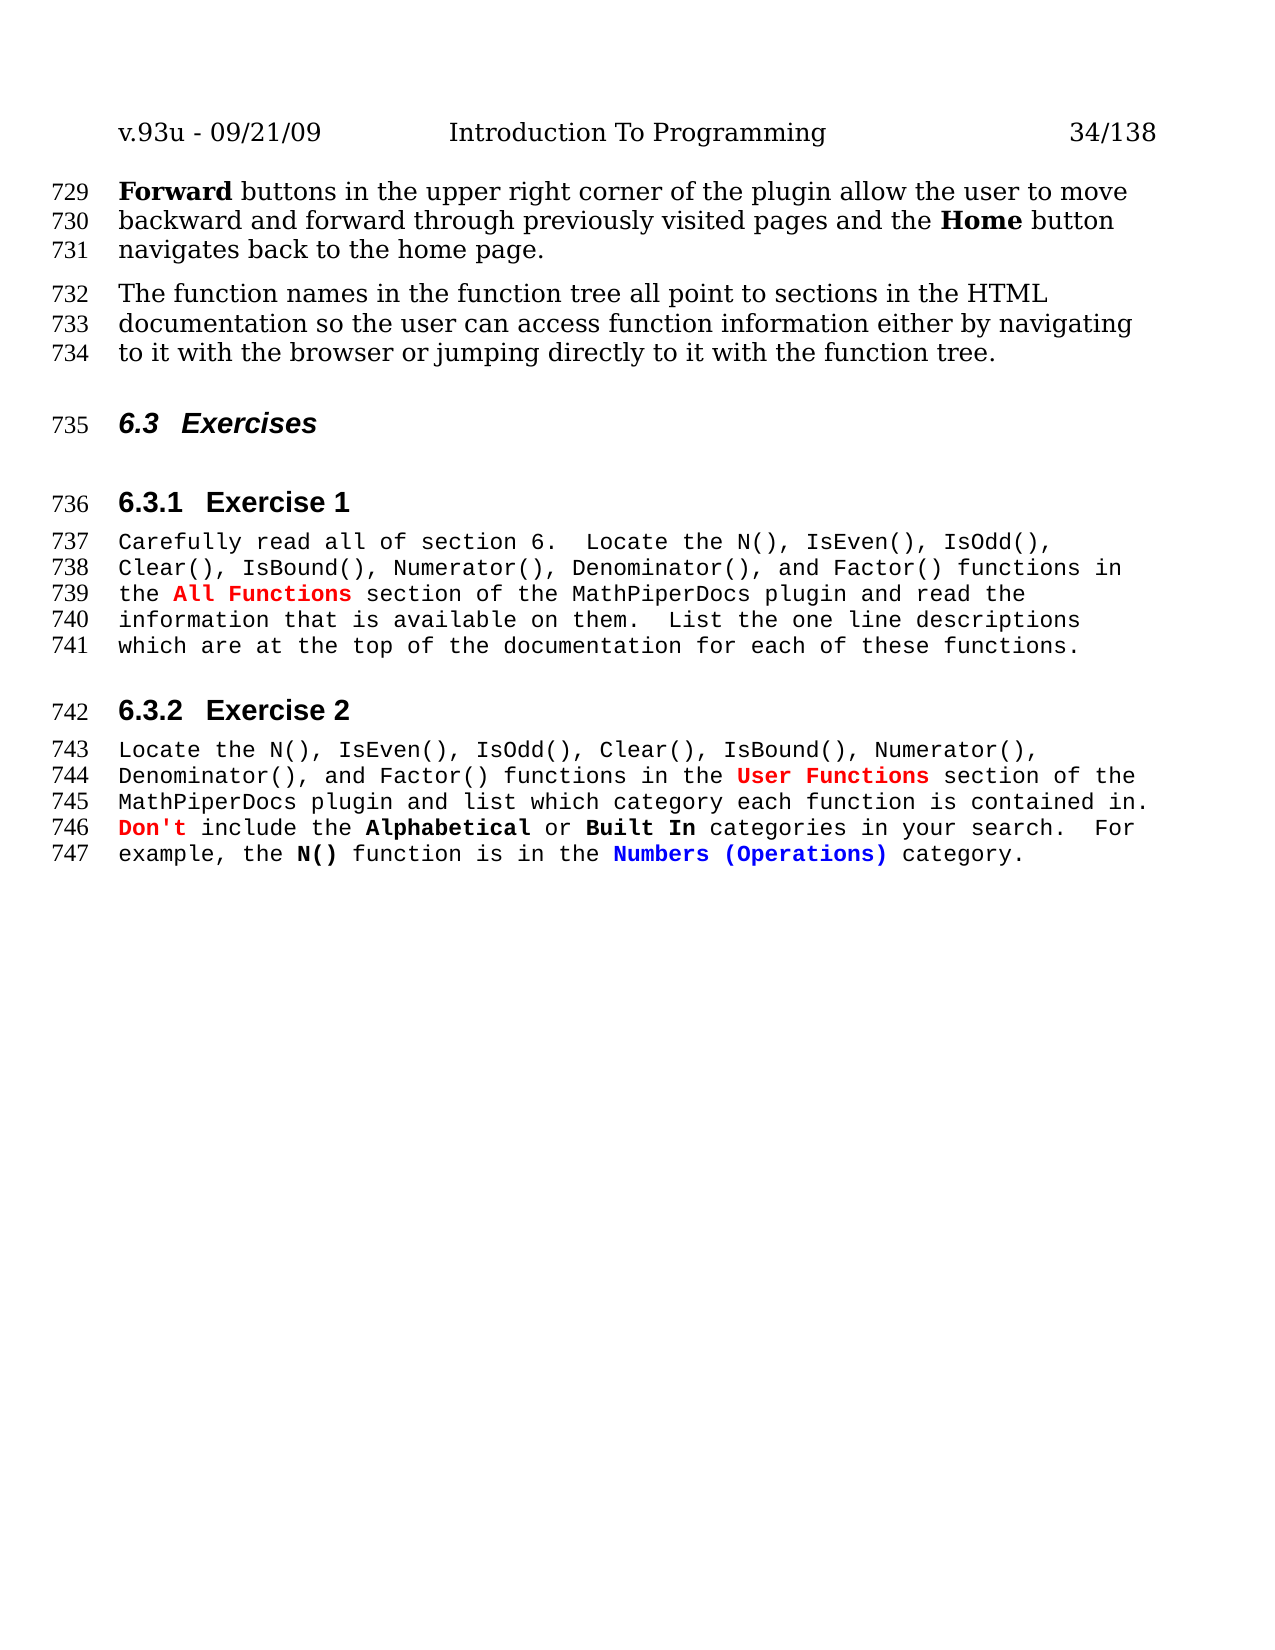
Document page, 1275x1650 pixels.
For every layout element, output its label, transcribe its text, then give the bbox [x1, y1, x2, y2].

text Carefully read all of section 6. Locate the N(), IsEven(), IsOdd(), Clear(), IsBound(), Numerator(), Denominator(), and Factor() functions in the All Functions section of the MathPiperDocs plugin and read the information that is available on them. List the one line descriptions which are at the top of the documentation for each of these functions. [118, 530, 1157, 660]
subtitle Exercises [118, 406, 1157, 440]
text Forward buttons in the upper right corner of the plugin allow the user to move backward and forward through previously visited pages and the Home button navigates back to the home page. [118, 177, 1157, 265]
subtitle Exercise 2 [118, 693, 1157, 727]
subtitle Exercise 1 [118, 485, 1157, 518]
text Locate the N(), IsEven(), IsOdd(), Clear(), IsBound(), Numerator(), Denominator(), and Factor() functions in the User Functions section of the MathPiperDocs plugin and list which category each function is contained in. Don't include the Alphabetical or Built In categories in your search. For example, the N() function is in the Numbers (Operations) category. [118, 738, 1157, 868]
text The function names in the function tree all point to sections in the HTML documentation so the user can access function information either by navigating to it with the browser or jumping directly to it with the function tree. [118, 280, 1157, 367]
